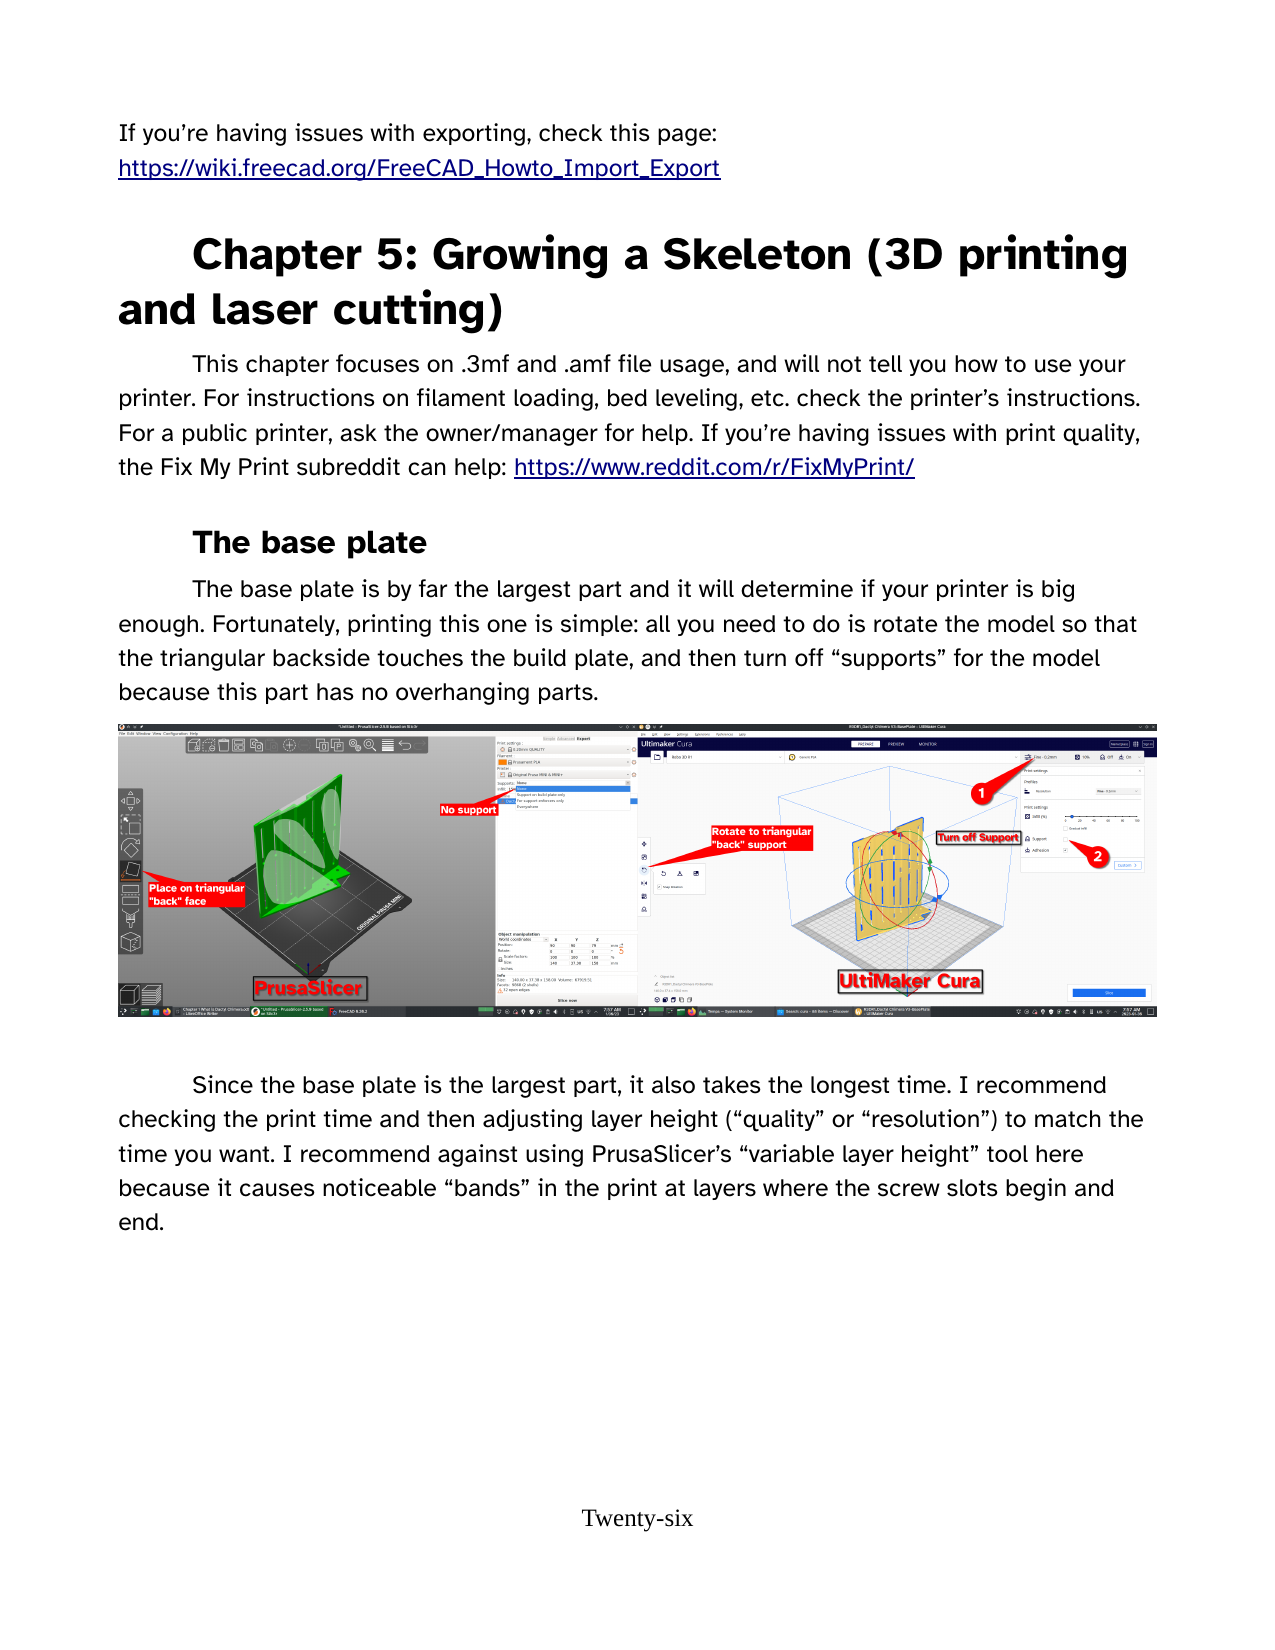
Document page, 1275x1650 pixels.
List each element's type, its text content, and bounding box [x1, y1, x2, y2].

subtitle The base plate [118, 522, 1157, 562]
text This chapter focuses on .3mf and .amf file usage, and will not tell you how to use your printer. For instructions on filament loading, bed leveling, etc. check the printer’s instructions. For a public printer, ask the owner/manager for help. If you’re having issues with print quality, the Fix My Print subreddit can help: https://www.reddit.com/r/FixMyPrint/ [118, 349, 1157, 482]
text The base plate is by far the largest part and it will determine if your printer is big enough. Fortunately, printing this one is simple: all you need to do is rotate the model so that the triangular backside touches the build plate, and then turn off “supports” for the model because this part has no overhanging parts. [118, 574, 1157, 707]
text Since the base plate is the largest part, it also takes the longest time. I recommend checking the print time and then adjusting layer height (“quality” or “resolution”) to match the time you want. I recommend against using PrusaSlicer’s “variable layer height” tool here because it causes noticeable “bands” in the print at layers where the screw slots begin and end. [118, 1069, 1157, 1237]
subtitle Chapter 5: Growing a Skeleton (3D printing and laser cutting) [118, 226, 1157, 336]
text If you’re having issues with exporting, check this page: https://wiki.freecad.org/FreeCAD_Howto_Import_Export [118, 118, 1157, 182]
picture [118, 724, 1157, 1017]
